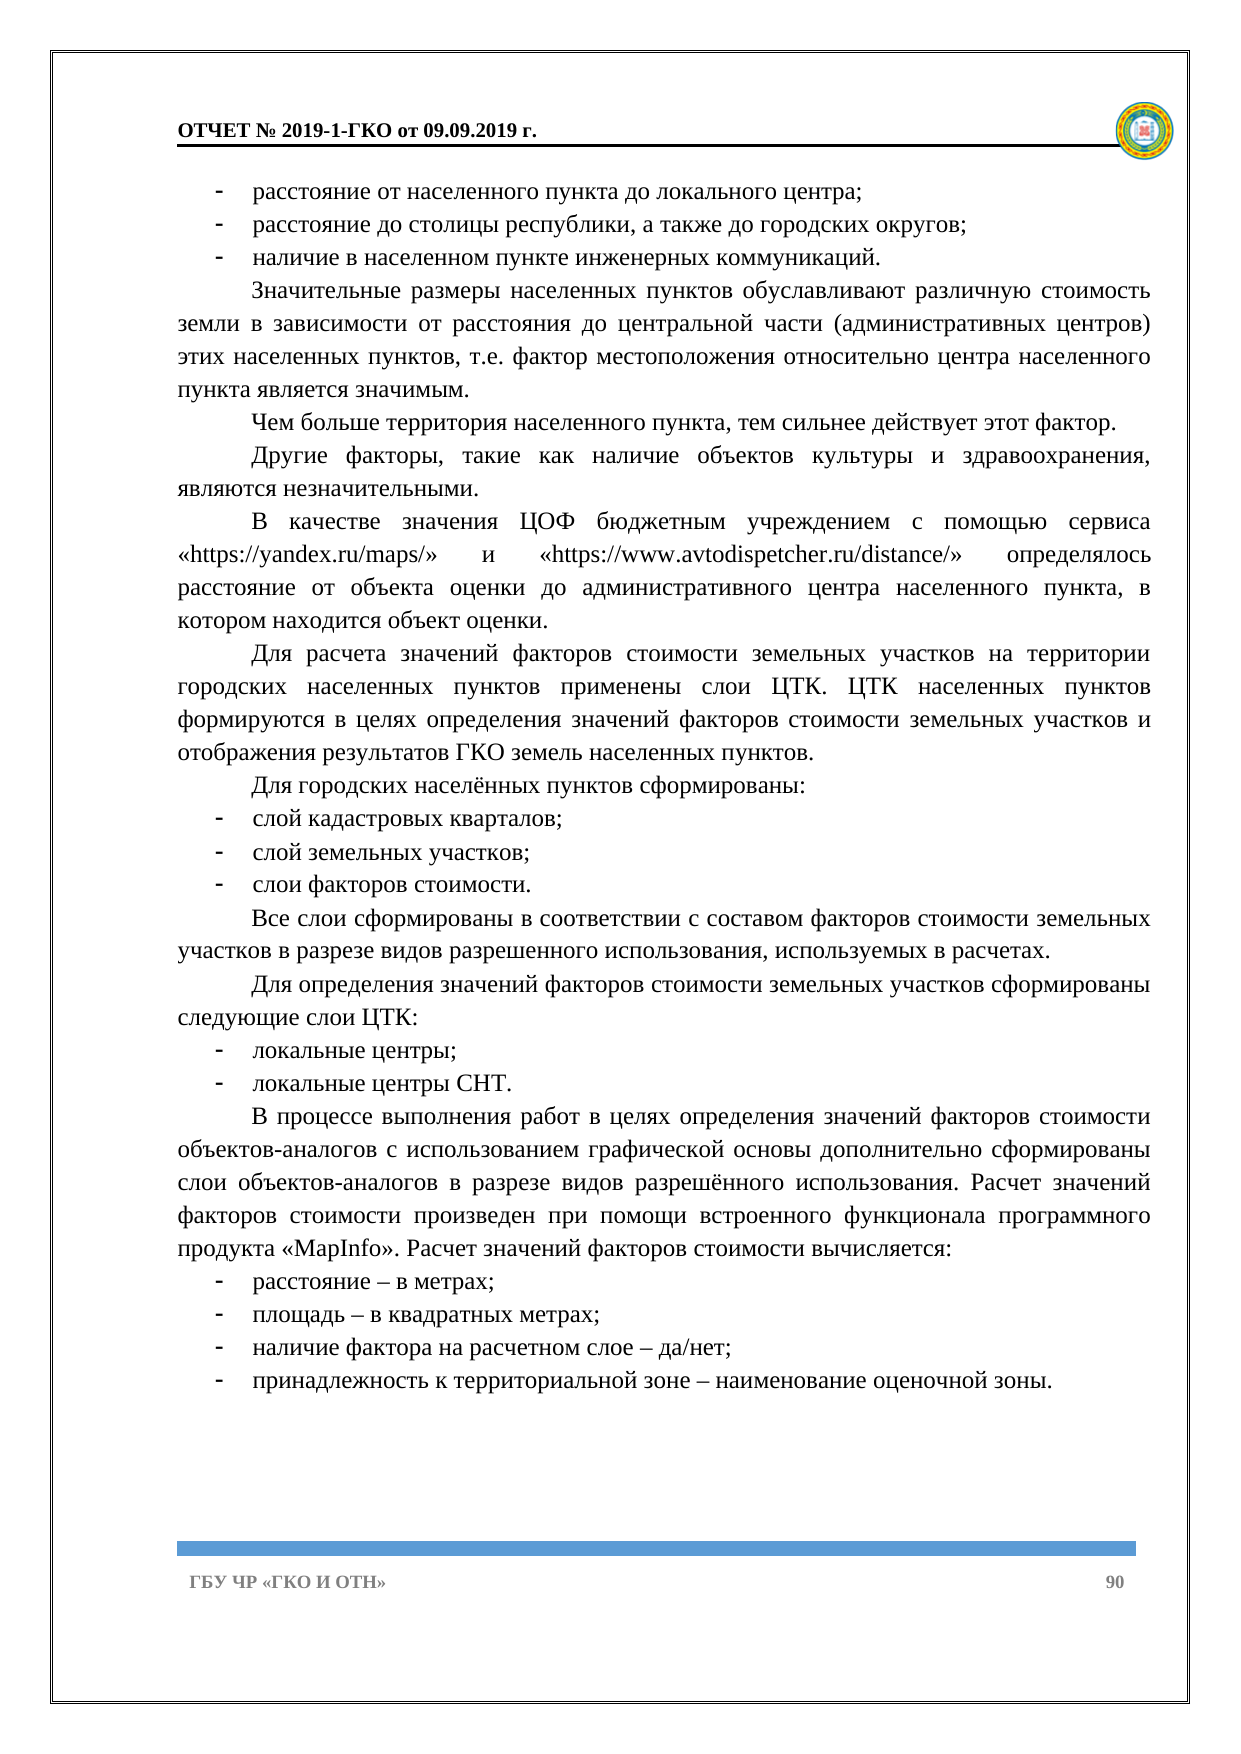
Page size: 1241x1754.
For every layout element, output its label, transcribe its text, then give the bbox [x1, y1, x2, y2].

list расстояние – в метрах; [215, 1266, 1152, 1294]
text Для расчета значений факторов стоимости земельных участков на территории городских населенных пунктов применены слои ЦТК. ЦТК населенных пунктов формируются в целях определения значений факторов стоимости земельных участков и отображения результатов ГКО земель населенных пунктов. [177, 638, 1152, 766]
list расстояние до столицы республики, а также до городских округов; [215, 209, 1152, 238]
list наличие фактора на расчетном слое – да/нет; [215, 1332, 1152, 1361]
list слои факторов стоимости. [215, 869, 1152, 898]
list локальные центры; [215, 1035, 1152, 1063]
text Значительные размеры населенных пунктов обуславливают различную стоимость земли в зависимости от расстояния до центральной части (административных центров) этих населенных пунктов, т.е. фактор местоположения относительно центра населенного пункта является значимым. [177, 275, 1152, 403]
text В качестве значения ЦОФ бюджетным учреждением с помощью сервиса «https://yandex.ru/maps/» и «https://www.avtodispetcher.ru/distance/» определялось расстояние от объекта оценки до административного центра населенного пункта, в котором находится объект оценки. [177, 506, 1152, 634]
text Чем больше территория населенного пункта, тем сильнее действует этот фактор. [177, 407, 1152, 436]
list расстояние от населенного пункта до локального центра; [215, 176, 1152, 205]
text Другие факторы, такие как наличие объектов культуры и здравоохранения, являются незначительными. [177, 440, 1152, 502]
text В процессе выполнения работ в целях определения значений факторов стоимости объектов-аналогов с использованием графической основы дополнительно сформированы слои объектов-аналогов в разрезе видов разрешённого использования. Расчет значений факторов стоимости произведен при помощи встроенного функционала программного продукта «MapInfo». Расчет значений факторов стоимости вычисляется: [177, 1101, 1152, 1262]
text Все слои сформированы в соответствии с составом факторов стоимости земельных участков в разрезе видов разрешенного использования, используемых в расчетах. [177, 903, 1152, 964]
list принадлежность к территориальной зоне – наименование оценочной зоны. [215, 1365, 1152, 1394]
text Для определения значений факторов стоимости земельных участков сформированы следующие слои ЦТК: [177, 969, 1152, 1030]
list слой кадастровых кварталов; [215, 803, 1152, 832]
list площадь – в квадратных метрах; [215, 1299, 1152, 1328]
list наличие в населенном пункте инженерных коммуникаций. [215, 242, 1152, 271]
list слой земельных участков; [215, 837, 1152, 865]
list локальные центры СНТ. [215, 1068, 1152, 1096]
text Для городских населённых пунктов сформированы: [177, 771, 1152, 799]
